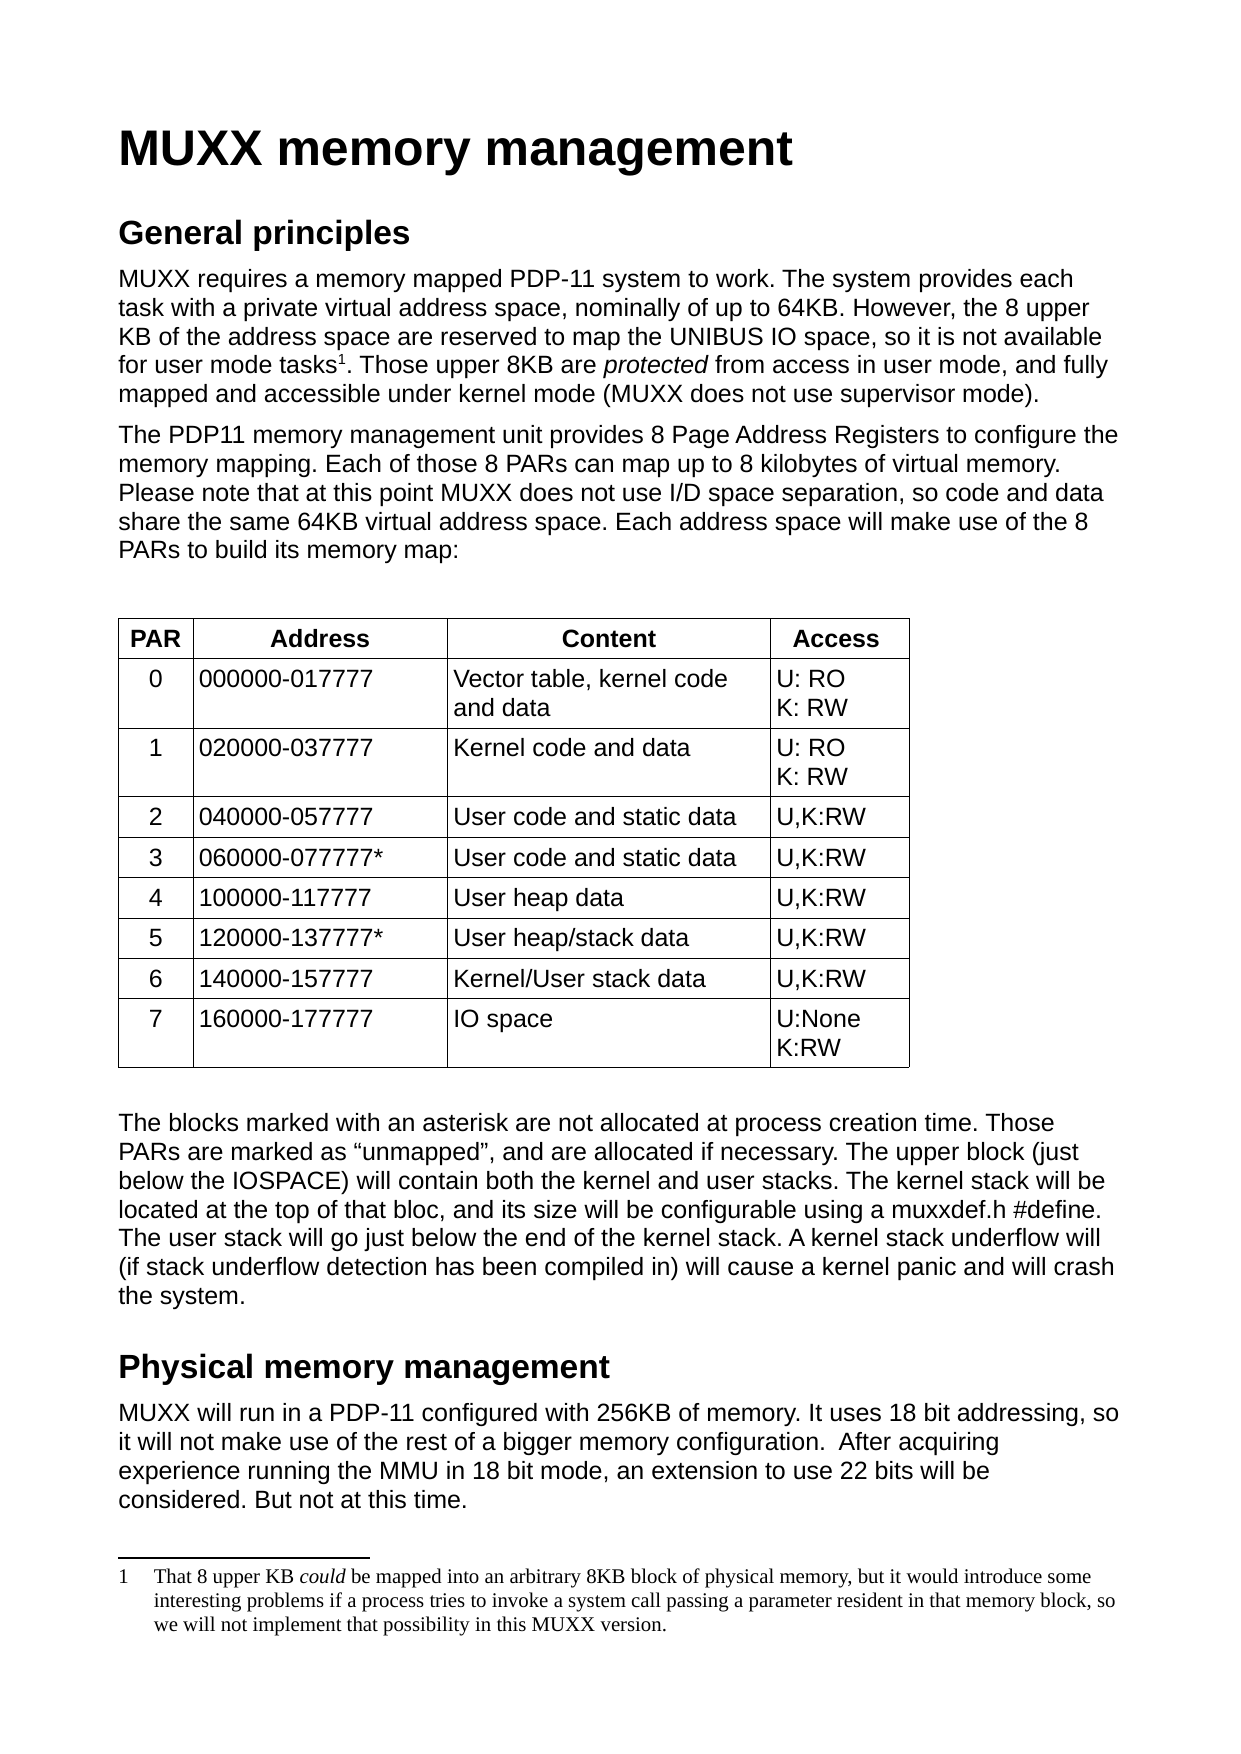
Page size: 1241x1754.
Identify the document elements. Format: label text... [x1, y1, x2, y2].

table_cell 7 [119, 999, 193, 1067]
table_cell U,K:RW [771, 959, 909, 998]
table_cell 100000-117777 [194, 878, 447, 917]
table_cell Vector table, kernel code and data [448, 659, 770, 727]
table_cell User code and static data [448, 838, 770, 877]
table_cell User heap data [448, 878, 770, 917]
table_cell Kernel code and data [448, 729, 770, 796]
table_header PAR [119, 619, 193, 658]
text MUXX memory management [118, 118, 1122, 176]
table_cell U,K:RW [771, 797, 909, 837]
text The blocks marked with an asterisk are not allocated at process creation time. Those PARs are marked as “unmapped”, and are allocated if necessary. The upper block (just below the IOSPACE) will contain both the kernel and user stacks. The kernel stack will be located at the top of that bloc, and its size will be configurable using a muxxdef.h #define. The user stack will go just below the end of the kernel stack. A kernel stack underflow will (if stack underflow detection has been compiled in) will cause a kernel panic and will crash the system. [118, 1108, 1122, 1310]
table_cell 2 [119, 797, 193, 837]
text MUXX requires a memory mapped PDP-11 system to work. The system provides each task with a private virtual address space, nominally of up to 64KB. However, the 8 upper KB of the address space are reserved to map the UNIBUS IO space, so it is not available for user mode tasks. Those upper 8KB are protected from access in user mode, and fully mapped and accessible under kernel mode (MUXX does not use supervisor mode). [118, 264, 1122, 408]
table_cell U,K:RW [771, 919, 909, 958]
table_header Content [448, 619, 770, 658]
table_header Address [194, 619, 447, 658]
subtitle Physical memory management [118, 1347, 1122, 1386]
text MUXX will run in a PDP-11 configured with 256KB of memory. It uses 18 bit addressing, so it will not make use of the rest of a bigger memory configuration. After acquiring experience running the MMU in 18 bit mode, an extension to use 22 bits will be considered. But not at this time. [118, 1398, 1122, 1513]
table_cell 4 [119, 878, 193, 917]
text That 8 upper KB could be mapped into an arbitrary 8KB block of physical memory, but it would introduce some interesting problems if a process tries to invoke a system call passing a parameter resident in that memory block, so we will not implement that possibility in this MUXX version. [118, 1564, 1122, 1636]
table_cell 3 [119, 838, 193, 877]
table_cell User heap/stack data [448, 919, 770, 958]
table_cell U,K:RW [771, 878, 909, 917]
table_cell 160000-177777 [194, 999, 447, 1067]
table_cell User code and static data [448, 797, 770, 837]
table_cell 000000-017777 [194, 659, 447, 727]
table_cell 020000-037777 [194, 729, 447, 796]
table_cell 040000-057777 [194, 797, 447, 837]
table_cell 5 [119, 919, 193, 958]
text The PDP11 memory management unit provides 8 Page Address Registers to configure the memory mapping. Each of those 8 PARs can map up to 8 kilobytes of virtual memory. Please note that at this point MUXX does not use I/D space separation, so code and data share the same 64KB virtual address space. Each address space will make use of the 8 PARs to build its memory map: [118, 421, 1122, 564]
table_cell 1 [119, 729, 193, 796]
subtitle General principles [118, 213, 1122, 252]
table_cell U: RO K: RW [771, 729, 909, 796]
table_cell U,K:RW [771, 838, 909, 877]
table_cell IO space [448, 999, 770, 1067]
table_cell 0 [119, 659, 193, 727]
table_cell 140000-157777 [194, 959, 447, 998]
table_cell U:None K:RW [771, 999, 909, 1067]
table_cell U: RO K: RW [771, 659, 909, 727]
table_cell 6 [119, 959, 193, 998]
table_cell 060000-077777* [194, 838, 447, 877]
table_cell Kernel/User stack data [448, 959, 770, 998]
table_cell 120000-137777* [194, 919, 447, 958]
table_header Access [771, 619, 909, 658]
